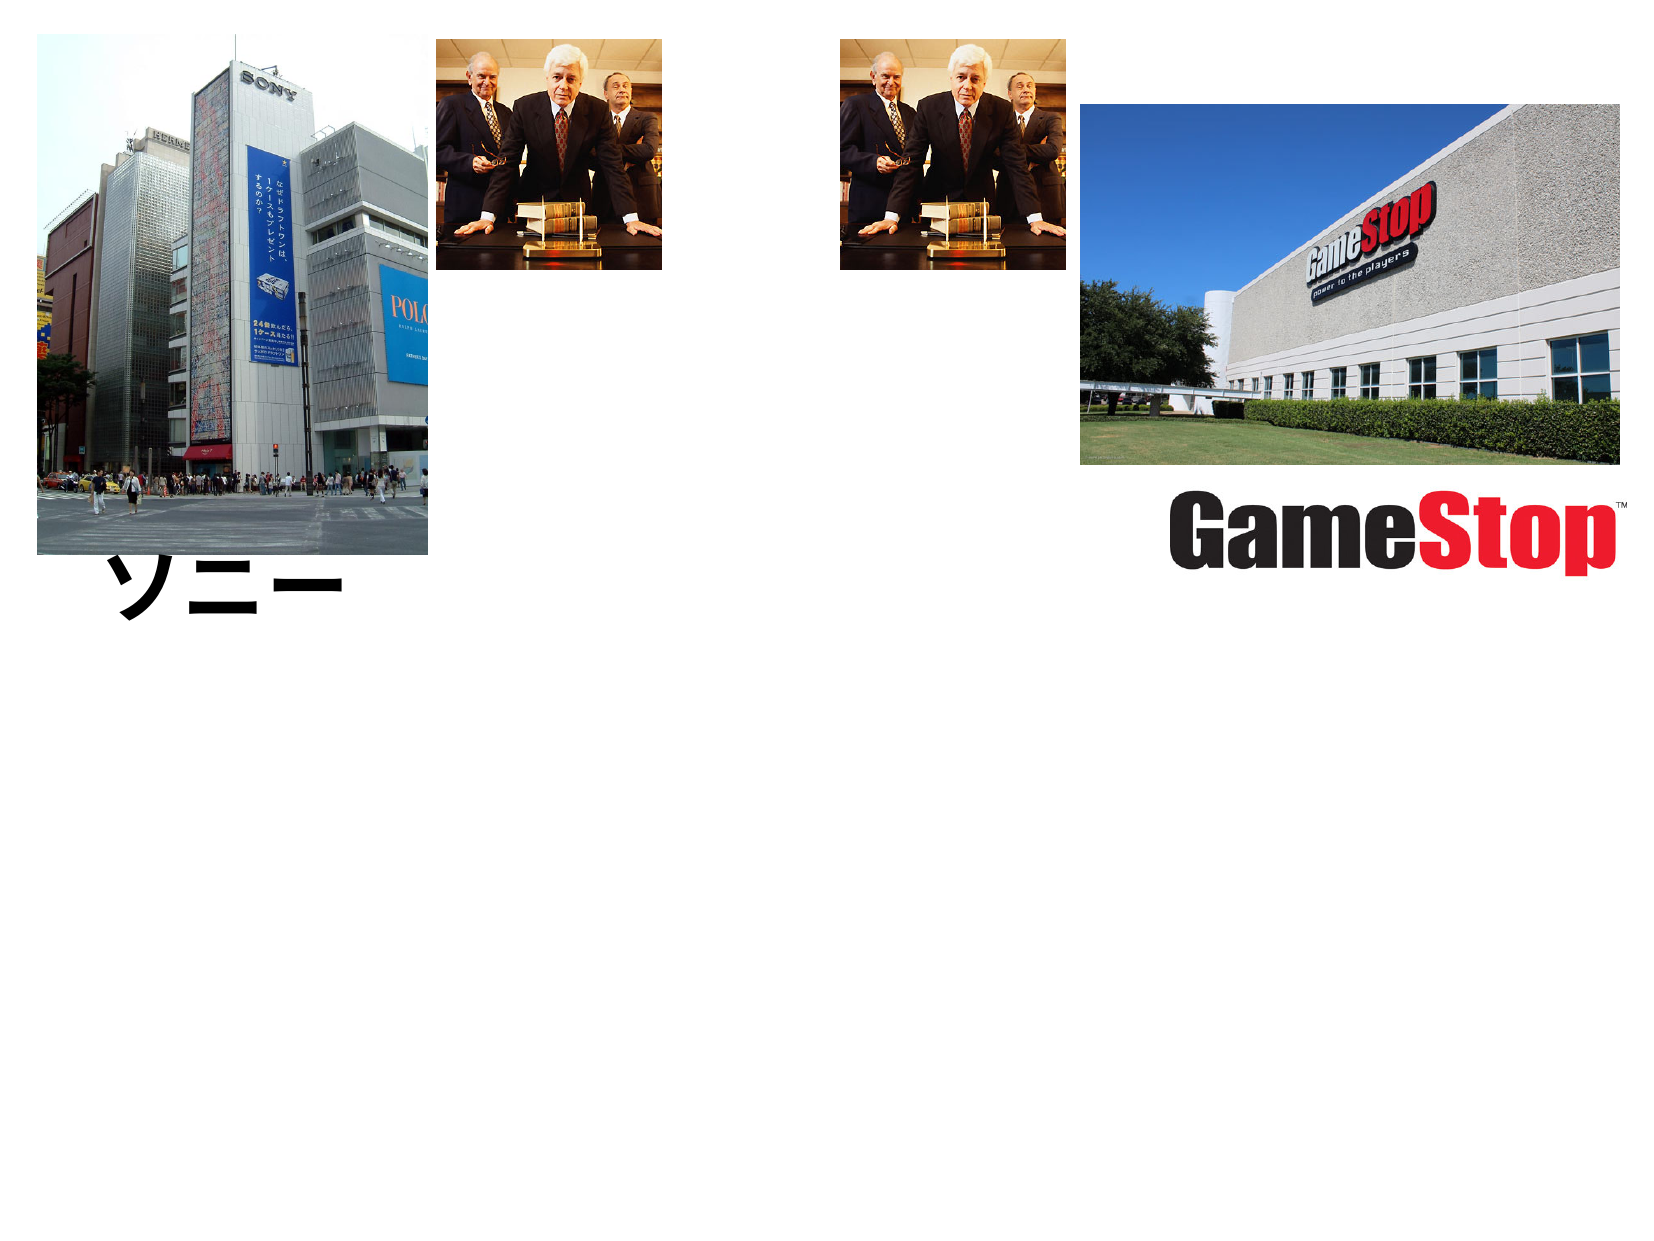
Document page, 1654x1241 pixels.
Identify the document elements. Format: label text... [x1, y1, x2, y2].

picture [37, 34, 428, 556]
picture [840, 39, 1066, 271]
picture [436, 39, 662, 271]
picture [419, 290, 428, 297]
picture [1080, 104, 1627, 661]
text_box ソニー [85, 533, 376, 646]
